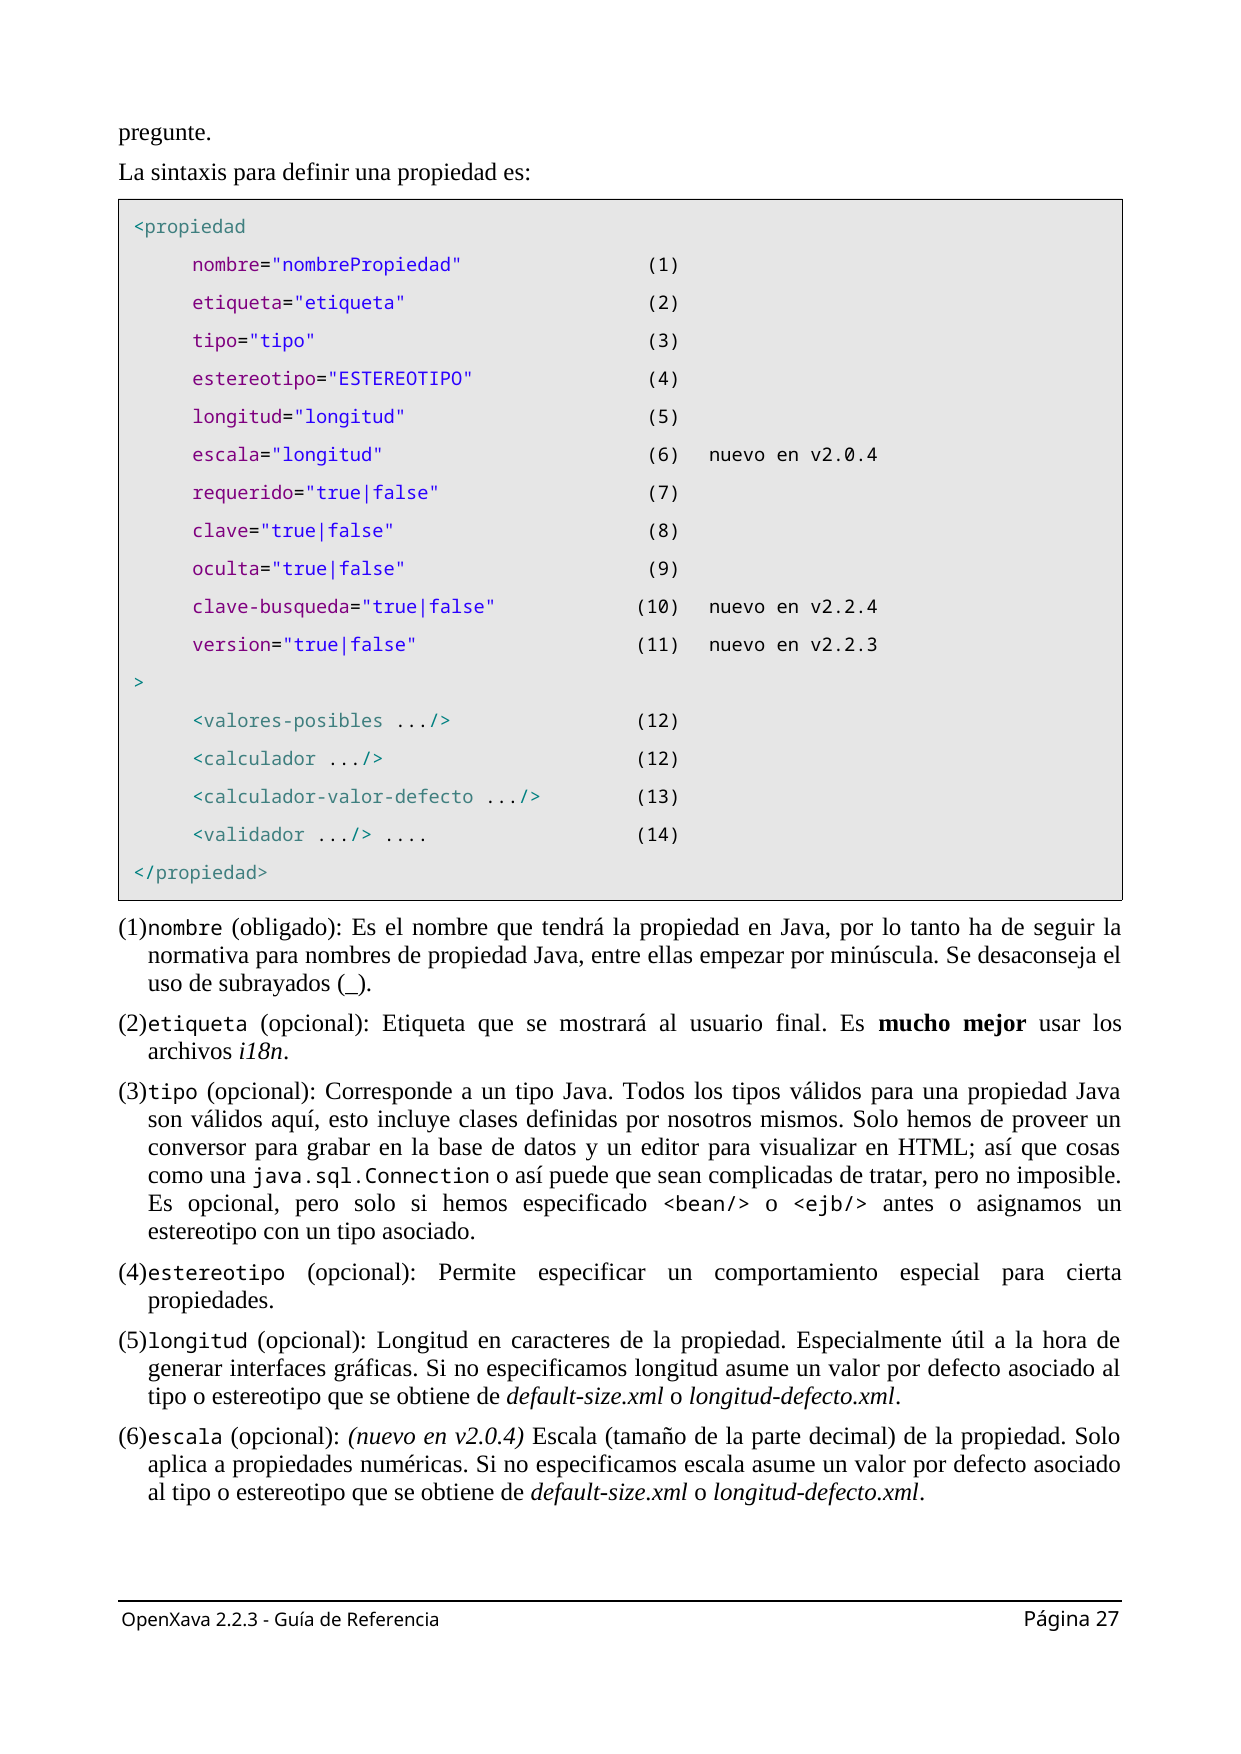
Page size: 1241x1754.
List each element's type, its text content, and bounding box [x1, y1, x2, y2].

text etiqueta="etiqueta" (2) [119, 274, 1122, 313]
text version="true|false" (11) nuevo en v2.2.3 [119, 617, 1122, 655]
list estereotipo (opcional): Permite especificar un comportamiento especial para cierta propiedades. [118, 1258, 1122, 1313]
text </propiedad> [119, 845, 1122, 900]
text <calculador .../> (12) [119, 731, 1122, 769]
text requerido="true|false" (7) [119, 465, 1122, 503]
text oculta="true|false" (9) [119, 541, 1122, 579]
text La sintaxis para definir una propiedad es: [118, 158, 1122, 186]
text > [119, 655, 1122, 693]
text <calculador-valor-defecto .../> (13) [119, 769, 1122, 807]
list etiqueta (opcional): Etiqueta que se mostrará al usuario final. Es mucho mejor usar los archivos i18n. [118, 1009, 1122, 1065]
text estereotipo="ESTEREOTIPO" (4) [119, 351, 1122, 389]
text <propiedad [119, 200, 1122, 237]
text clave="true|false" (8) [119, 503, 1122, 541]
list escala (opcional): (nuevo en v2.0.4) Escala (tamaño de la parte decimal) de la propiedad. Solo aplica a propiedades numéricas. Si no especificamos escala asume un valor por defecto asociado al tipo o estereotipo que se obtiene de default-size.xml o longitud-defecto.xml. [118, 1422, 1122, 1506]
text nombre="nombrePropiedad" (1) [119, 237, 1122, 274]
text pregunte. [118, 118, 1122, 146]
text <validador .../> .... (14) [119, 807, 1122, 845]
list tipo (opcional): Corresponde a un tipo Java. Todos los tipos válidos para una propiedad Java son válidos aquí, esto incluye clases definidas por nosotros mismos. Solo hemos de proveer un conversor para grabar en la base de datos y un editor para visualizar en HTML; así que cosas como una java.sql.Connection o así puede que sean complicadas de tratar, pero no imposible. Es opcional, pero solo si hemos especificado <bean/> o <ejb/> antes o asignamos un estereotipo con un tipo asociado. [118, 1077, 1122, 1245]
text escala="longitud" (6) nuevo en v2.0.4 [119, 427, 1122, 465]
list longitud (opcional): Longitud en caracteres de la propiedad. Especialmente útil a la hora de generar interfaces gráficas. Si no especificamos longitud asume un valor por defecto asociado al tipo o estereotipo que se obtiene de default-size.xml o longitud-defecto.xml. [118, 1326, 1122, 1410]
text longitud="longitud" (5) [119, 389, 1122, 427]
text tipo="tipo" (3) [119, 313, 1122, 351]
list nombre (obligado): Es el nombre que tendrá la propiedad en Java, por lo tanto ha de seguir la normativa para nombres de propiedad Java, entre ellas empezar por minúscula. Se desaconseja el uso de subrayados (_). [118, 913, 1122, 996]
text clave-busqueda="true|false" (10) nuevo en v2.2.4 [119, 579, 1122, 617]
text <valores-posibles .../> (12) [119, 693, 1122, 731]
